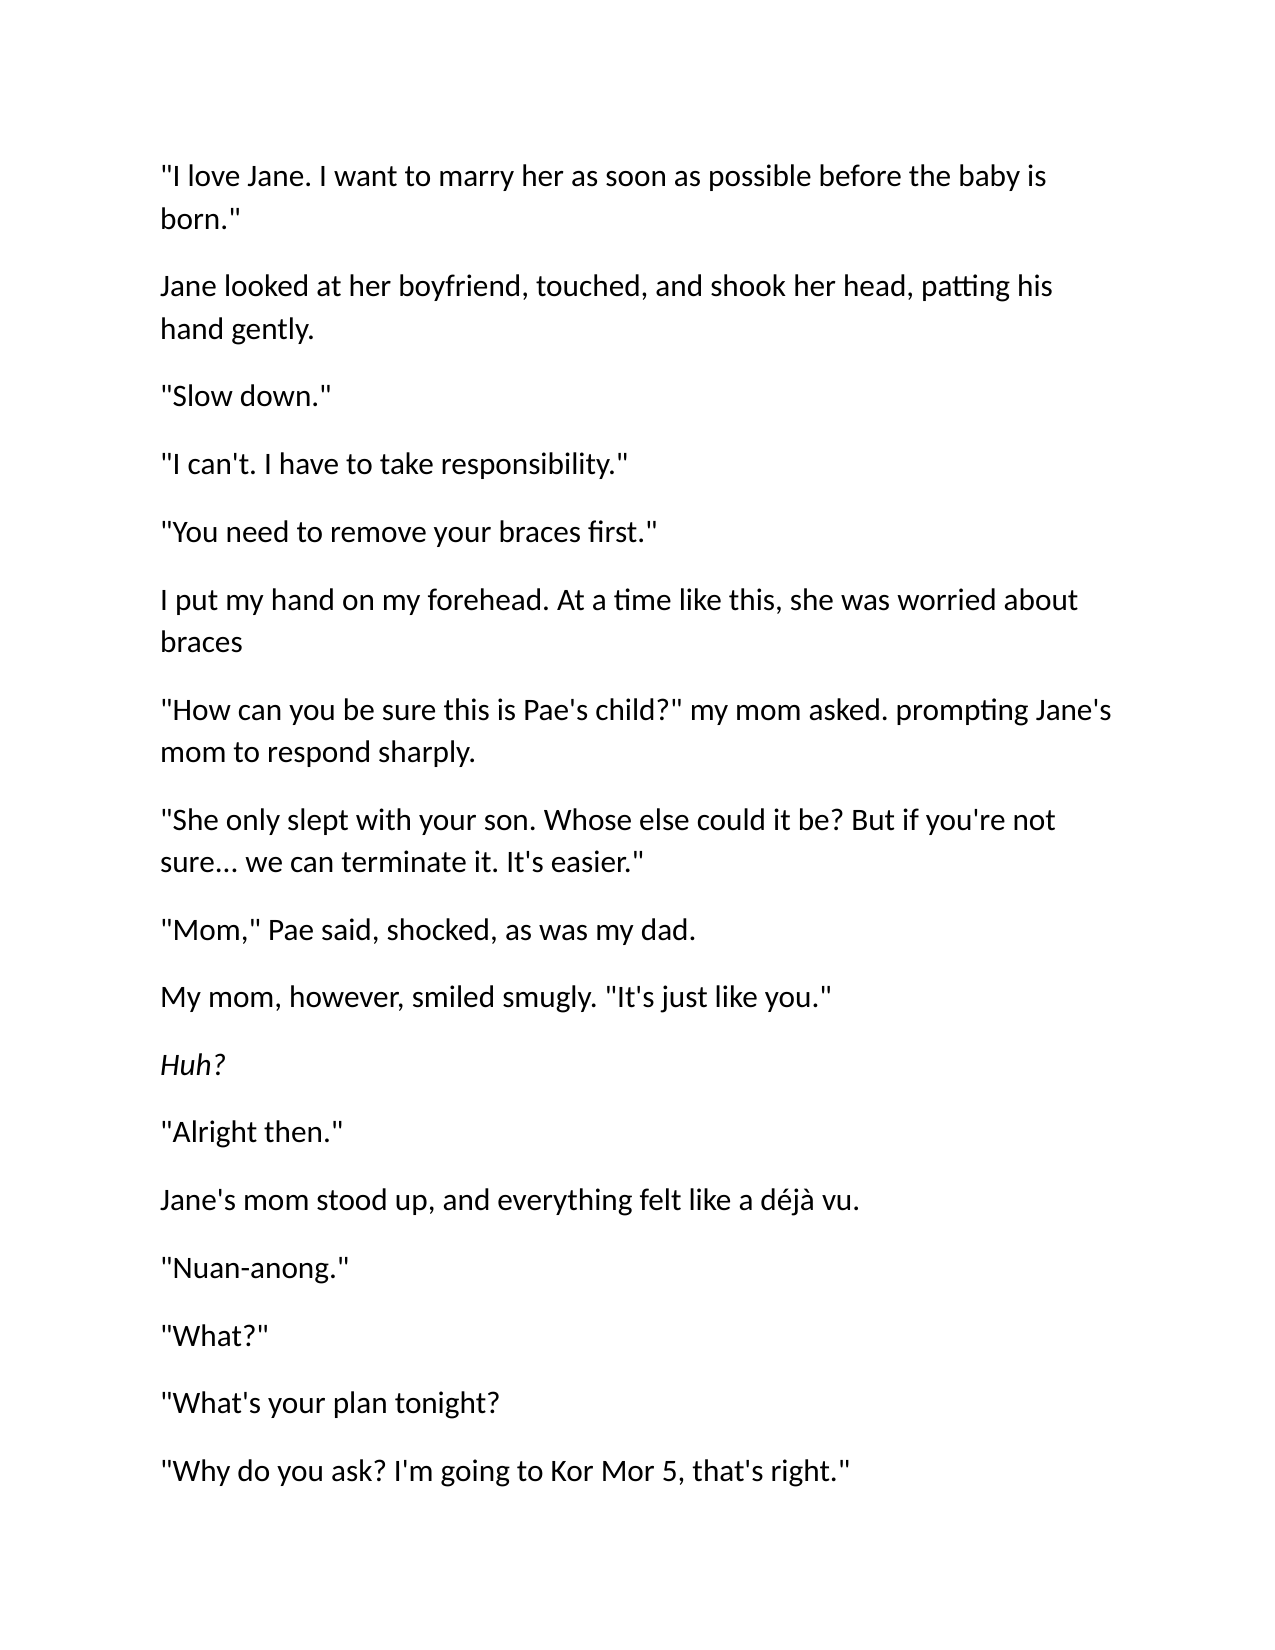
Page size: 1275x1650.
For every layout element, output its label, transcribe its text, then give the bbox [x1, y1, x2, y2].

text "What?" [160, 1316, 1113, 1354]
text "Mom," Pae said, shocked, as was my dad. [160, 909, 1113, 948]
text "Nuan-anong." [160, 1248, 1113, 1286]
text "She only slept with your son. Whose else could it be? But if you're not sure... we can terminate it. It's easier." [160, 799, 1113, 880]
text "I love Jane. I want to marry her as soon as possible before the baby is born." [160, 156, 1113, 237]
text "What's your plan tonight? [160, 1383, 1113, 1422]
text I put my hand on my forehead. At a time like this, she was worried about braces [160, 579, 1113, 660]
text "How can you be sure this is Pae's child?" my mom asked. prompting Jane's mom to respond sharply. [160, 689, 1113, 770]
text Jane looked at her boyfriend, touched, and shook her head, patting his hand gently. [160, 266, 1113, 347]
text "You need to remove your braces first." [160, 512, 1113, 550]
text "Why do you ask? I'm going to Kor Mor 5, that's right." [160, 1451, 1113, 1489]
text "I can't. I have to take responsibility." [160, 444, 1113, 482]
text "Slow down." [160, 376, 1113, 414]
text My mom, however, smiled smugly. "It's just like you." [160, 977, 1113, 1015]
text Huh? [160, 1045, 1113, 1083]
text Jane's mom stood up, and everything felt like a déjà vu. [160, 1180, 1113, 1218]
text "Alright then." [160, 1113, 1113, 1151]
